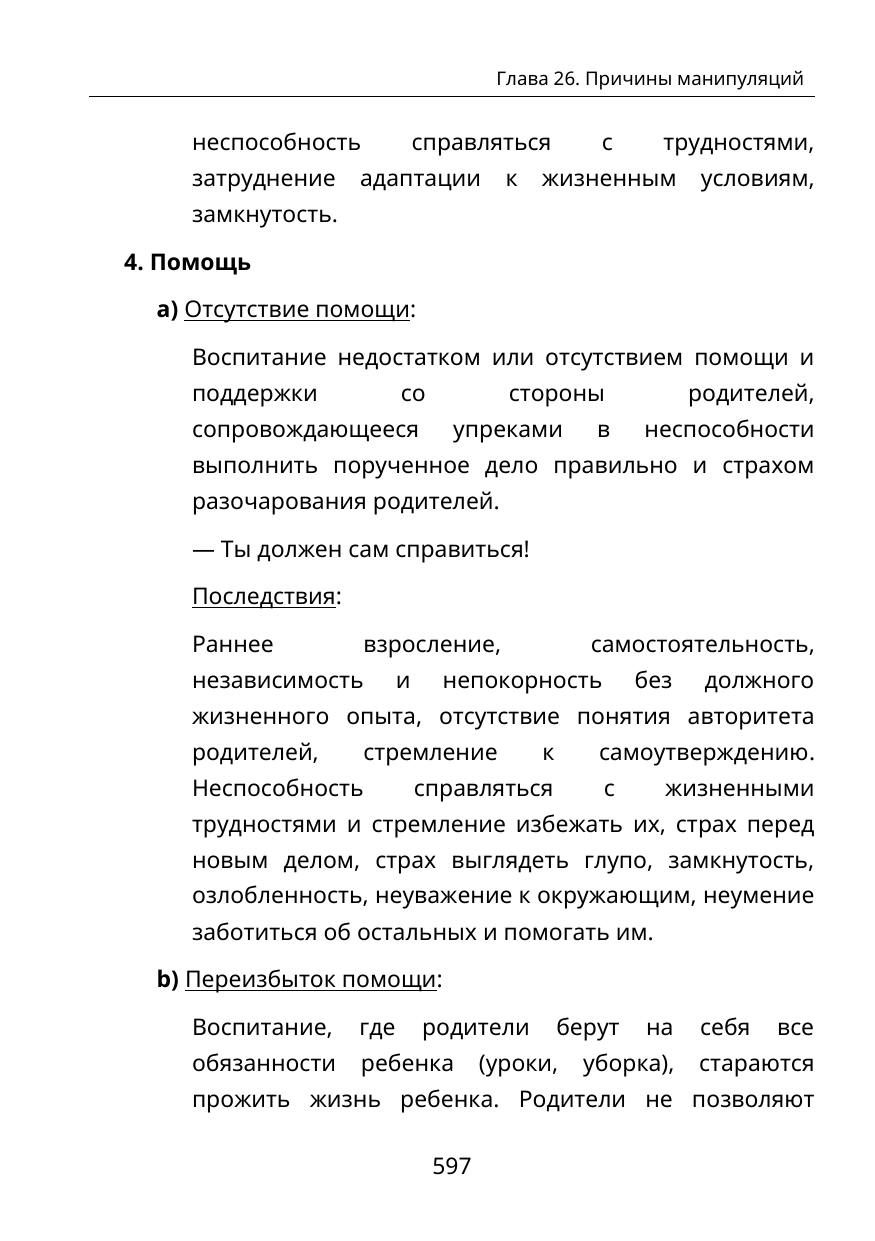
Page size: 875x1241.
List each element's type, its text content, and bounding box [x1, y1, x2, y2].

list Переизбыток помощи: [151, 963, 815, 994]
list Воспитание, где родители берут на себя все обязанности ребенка (уроки, уборка), стараются прожить жизнь ребенка. Родители не позволяют [151, 1011, 815, 1114]
list — Ты должен сам справиться! [151, 532, 815, 564]
list Отсутствие помощи: [151, 293, 815, 324]
list Воспитание недостатком или отсутствием помощи и поддержки со стороны родителей, сопровождающееся упреками в неспособности выполнить порученное дело правильно и страхом разочарования родителей. [151, 341, 815, 516]
list неспособность справляться с трудностями, затруднение адаптации к жизненным условиям, замкнутость. [151, 126, 815, 229]
list Последствия: [151, 580, 815, 611]
list Раннее взросление, самостоятельность, независимость и непокорность без должного жизненного опыта, отсутствие понятия авторитета родителей, стремление к самоутверждению. Неспособность справляться с жизненными трудностями и стремление избежать их, страх перед новым делом, страх выглядеть глупо, замкнутость, озлобленность, неуважение к окружающим, неумение заботиться об остальных и помогать им. [151, 628, 815, 947]
list Помощь [118, 246, 815, 277]
